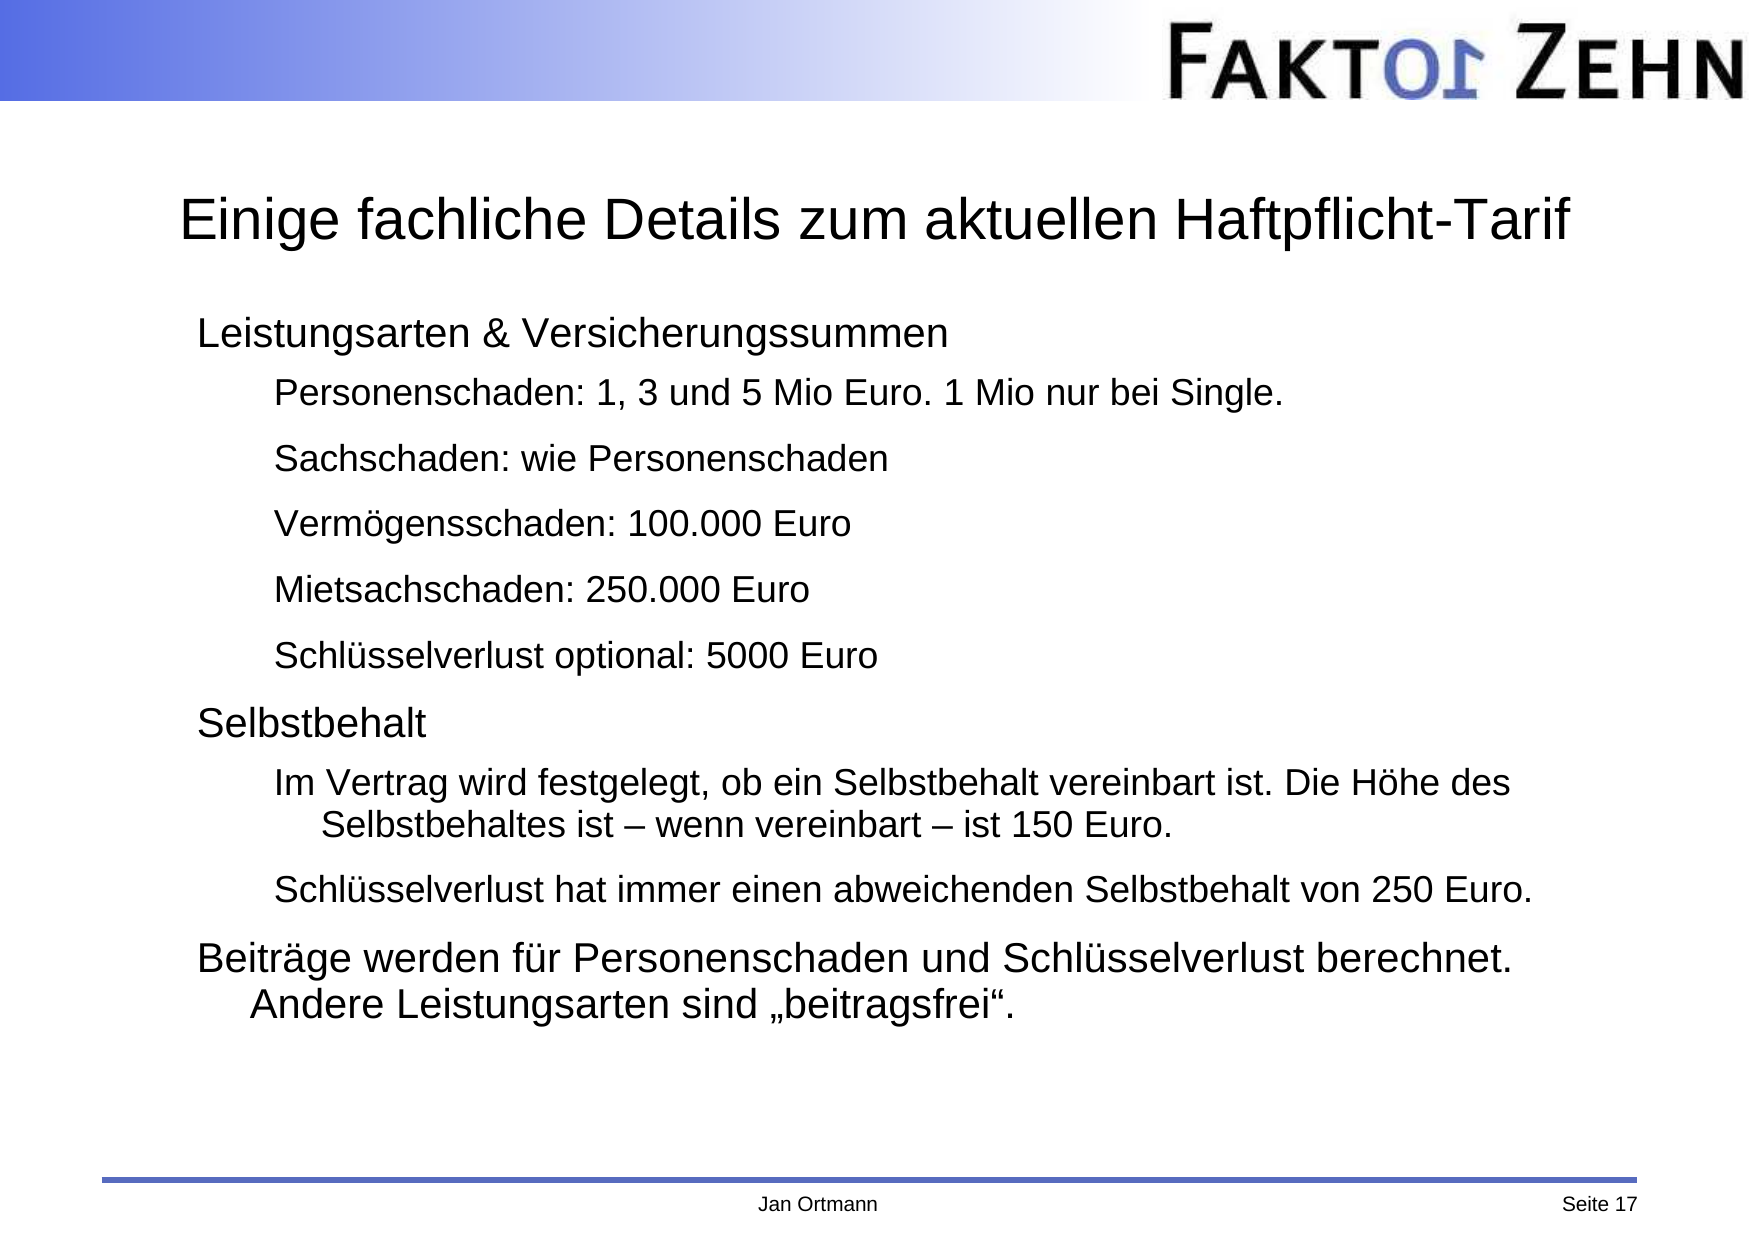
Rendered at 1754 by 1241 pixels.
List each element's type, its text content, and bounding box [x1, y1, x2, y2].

list Leistungsarten & Versicherungssummen Personenschaden: 1, 3 und 5 Mio Euro. 1 Mio nur bei Single. Sachschaden: wie Personenschaden Vermögensschaden: 100.000 Euro Mietsachschaden: 250.000 Euro Schlüsselverlust optional: 5000 Euro Selbstbehalt Im Vertrag wird festgelegt, ob ein Selbstbehalt vereinbart ist. Die Höhe des Selbstbehaltes ist – wenn vereinbart – ist 150 Euro. Schlüsselverlust hat immer einen abweichenden Selbstbehalt von 250 Euro. Beiträge werden für Personenschaden und Schlüsselverlust berechnet. Andere Leistungsarten sind „beitragsfrei“. [179, 310, 1576, 1078]
picture [1162, 7, 1752, 100]
title Einige fachliche Details zum aktuellen Haftpflicht-Tarif [179, 142, 1610, 296]
